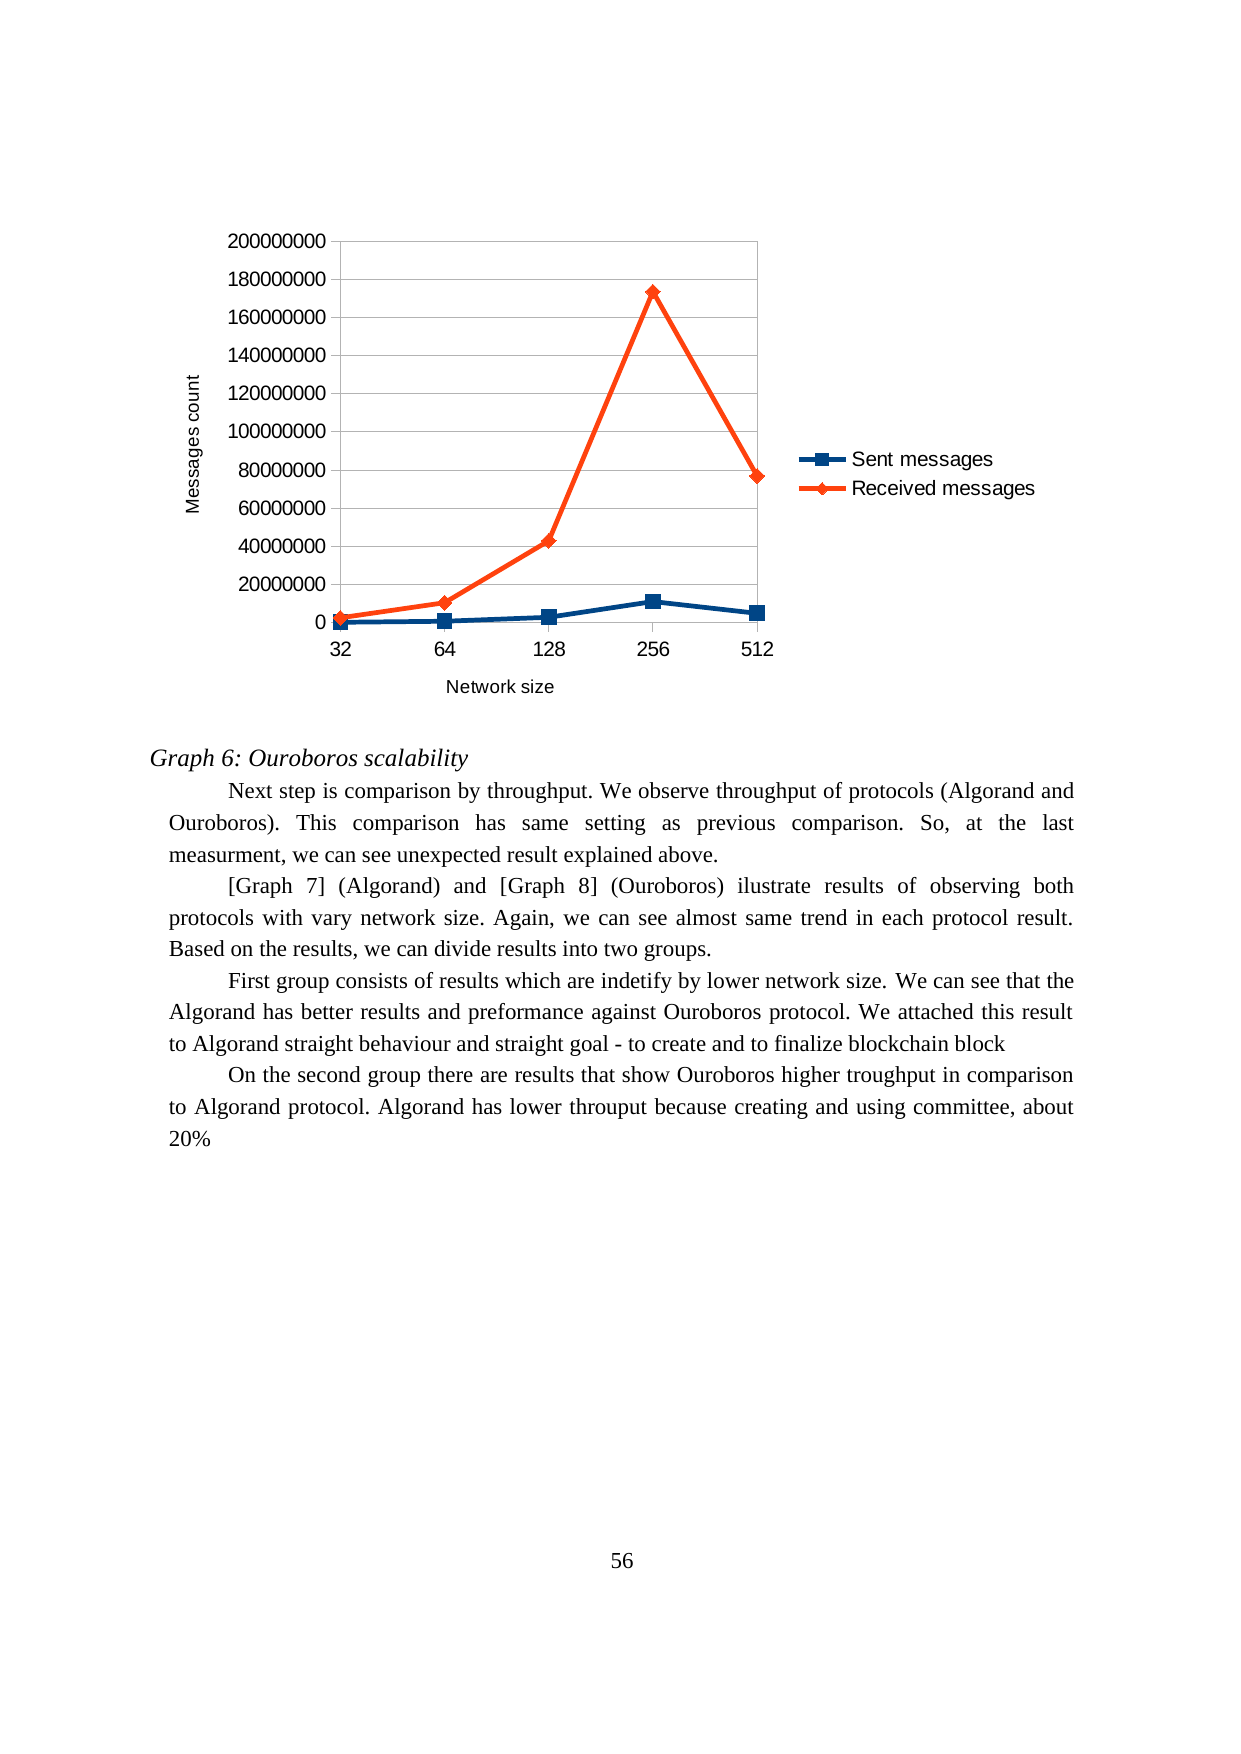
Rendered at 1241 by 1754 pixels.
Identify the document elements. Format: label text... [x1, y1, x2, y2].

text First group consists of results which are indetify by lower network size. We can see that the Algorand has better results and preformance against Ouroboros protocol. We attached this result to Algorand straight behaviour and straight goal - to create and to finalize blockchain block [169, 967, 1075, 1056]
text Next step is comparison by throughput. We observe throughput of protocols (Algorand and Ouroboros). This comparison has same setting as previous comparison. So, at the last measurment, we can see unexpected result explained above. [169, 772, 1075, 867]
text [149, 207, 1094, 219]
text Graph 6: Ouroboros scalability [149, 219, 1094, 772]
text [Graph 7] (Algorand) and [Graph 8] (Ouroboros) ilustrate results of observing both protocols with vary network size. Again, we can see almost same trend in each protocol result. Based on the results, we can divide results into two groups. [169, 872, 1075, 962]
text On the second group there are results that show Ouroboros higher troughput in comparison to Algorand protocol. Algorand has lower throuput because creating and using committee, about 20% [169, 1062, 1075, 1151]
